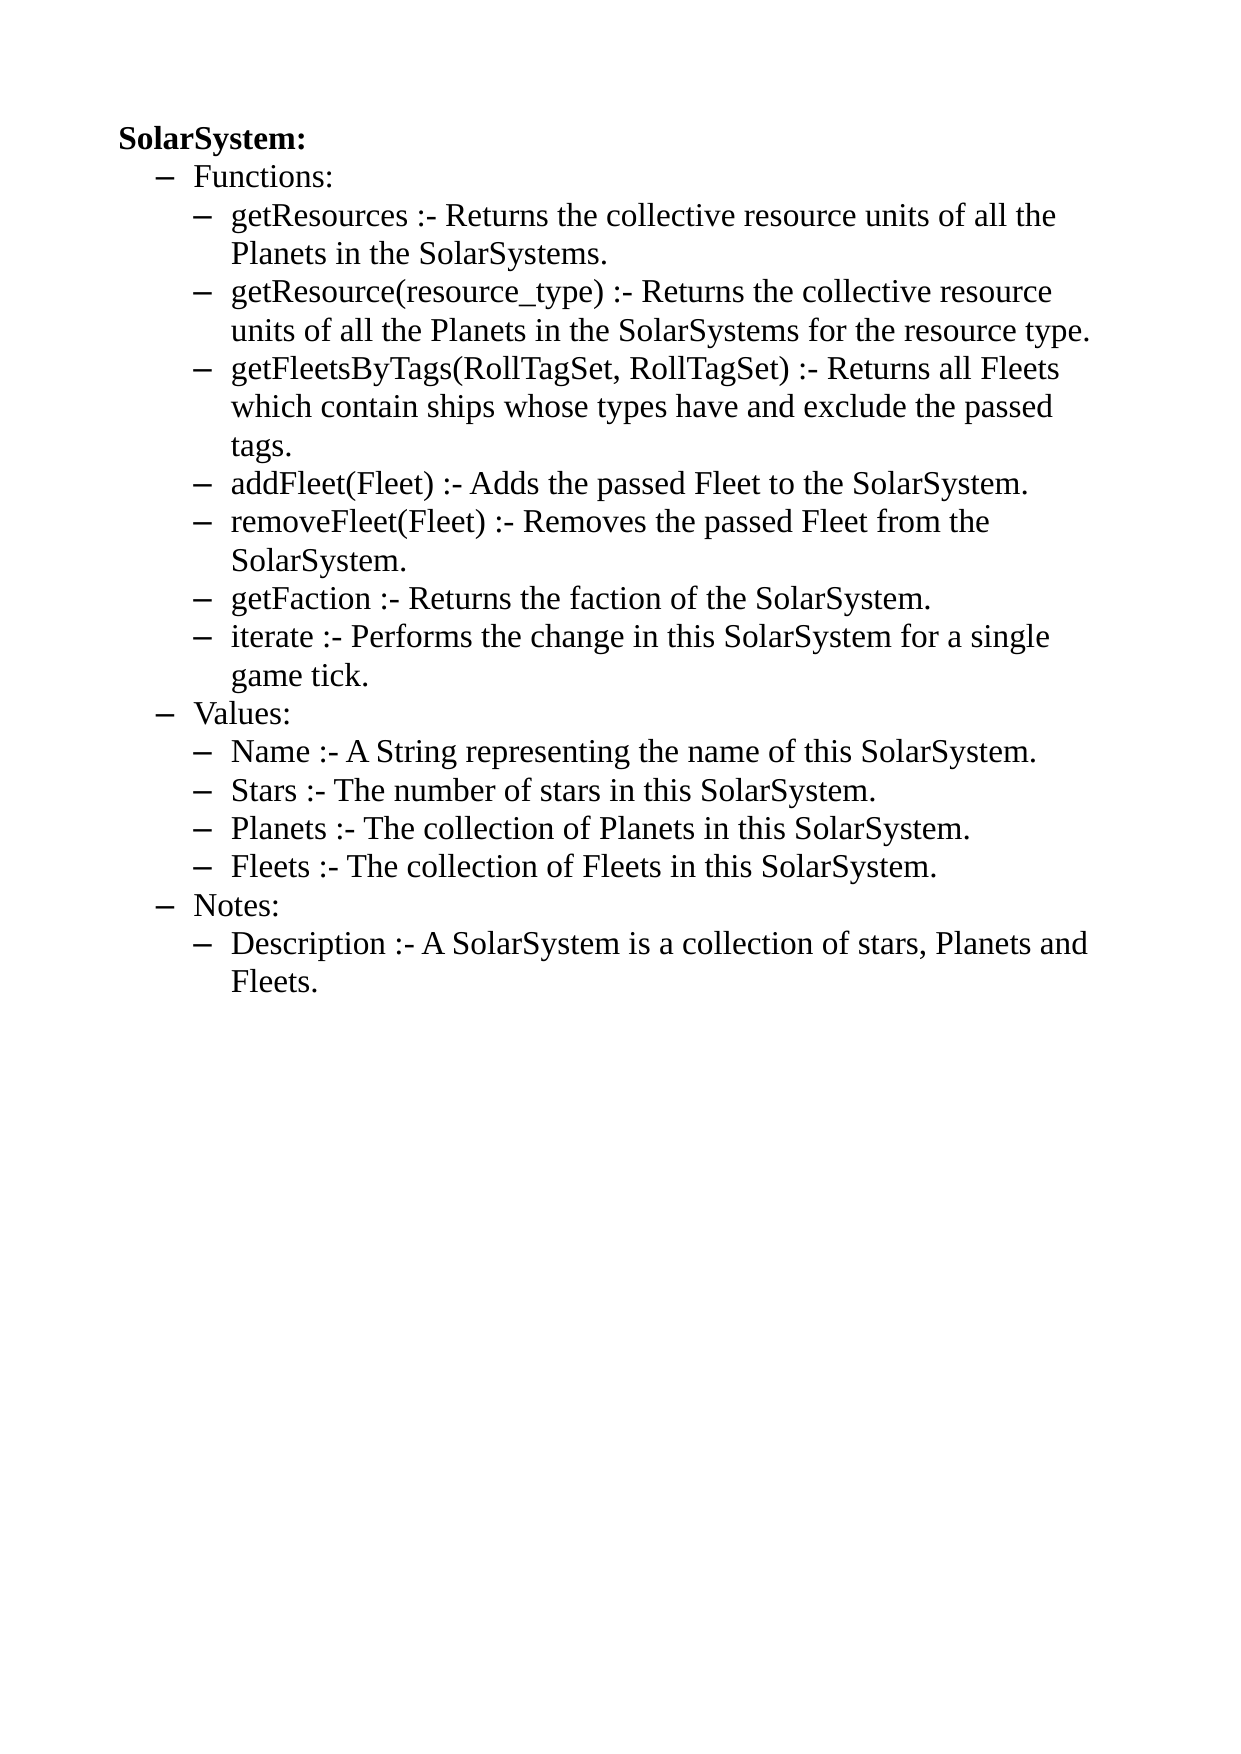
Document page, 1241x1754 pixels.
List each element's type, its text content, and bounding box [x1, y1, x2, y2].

list Fleets :- The collection of Fleets in this SolarSystem. [193, 846, 1122, 885]
list getResources :- Returns the collective resource units of all the Planets in the SolarSystems. [193, 195, 1122, 271]
list getResource(resource_type) :- Returns the collective resource units of all the Planets in the SolarSystems for the resource type. [193, 271, 1122, 348]
list getFleetsByTags(RollTagSet, RollTagSet) :- Returns all Fleets which contain ships whose types have and exclude the passed tags. [193, 348, 1122, 463]
list Values: [156, 693, 1122, 731]
list getFaction :- Returns the faction of the SolarSystem. [193, 578, 1122, 616]
list Planets :- The collection of Planets in this SolarSystem. [193, 808, 1122, 846]
list iterate :- Performs the change in this SolarSystem for a single game tick. [193, 616, 1122, 693]
list Functions: [156, 156, 1122, 195]
list Notes: [156, 885, 1122, 923]
list Stars :- The number of stars in this SolarSystem. [193, 770, 1122, 808]
list addFleet(Fleet) :- Adds the passed Fleet to the SolarSystem. [193, 463, 1122, 501]
list Description :- A SolarSystem is a collection of stars, Planets and Fleets. [193, 923, 1122, 1000]
list removeFleet(Fleet) :- Removes the passed Fleet from the SolarSystem. [193, 501, 1122, 578]
text SolarSystem: [118, 118, 1122, 156]
list Name :- A String representing the name of this SolarSystem. [193, 731, 1122, 770]
